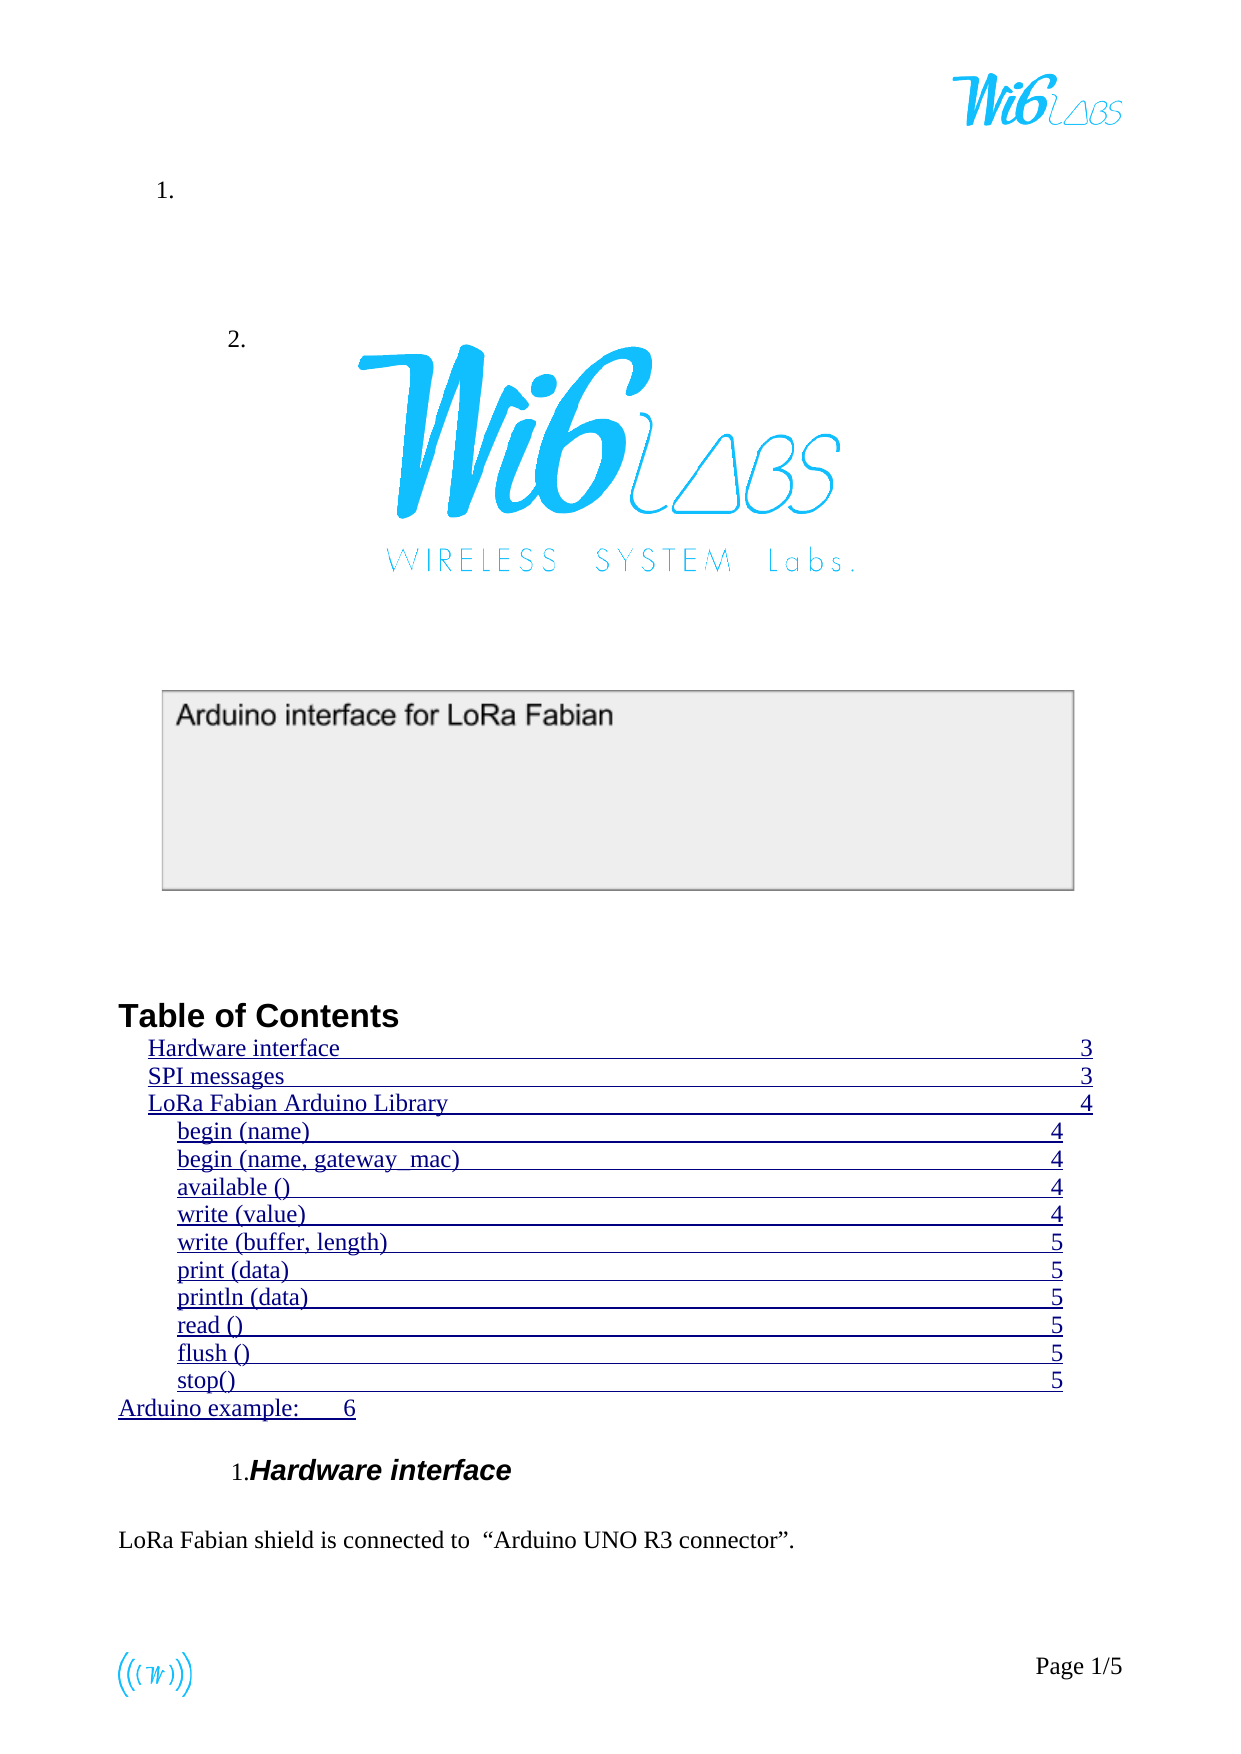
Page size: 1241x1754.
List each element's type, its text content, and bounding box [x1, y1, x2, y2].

text Hardware interface 3 [148, 1034, 1122, 1062]
text stop() 5 [177, 1367, 1122, 1394]
picture [118, 1652, 125, 1666]
text LoRa Fabian Arduino Library 4 [148, 1089, 1122, 1117]
picture [118, 1683, 125, 1697]
text println (data) 5 [177, 1283, 1122, 1311]
picture [186, 1652, 192, 1664]
picture [317, 308, 888, 609]
text write (buffer, length) 5 [177, 1228, 1122, 1256]
picture [1024, 101, 1038, 121]
text begin (name) 4 [177, 1117, 1122, 1145]
text flush () 5 [177, 1339, 1122, 1367]
text Table of Contents [118, 997, 1122, 1034]
text SPI messages 3 [148, 1062, 1122, 1089]
picture [952, 80, 970, 126]
picture [973, 91, 987, 126]
text LoRa Fabian shield is connected to “Arduino UNO R3 connector”. [118, 1527, 1122, 1554]
text Arduino example: 6 [118, 1394, 1122, 1422]
picture [952, 73, 988, 100]
picture [991, 73, 1123, 126]
text write (value) 4 [177, 1200, 1122, 1228]
picture [121, 1652, 192, 1697]
picture [161, 690, 1075, 891]
text begin (name, gateway_mac) 4 [177, 1145, 1122, 1173]
text read () 5 [177, 1311, 1122, 1339]
picture [186, 1685, 192, 1697]
text print (data) 5 [177, 1256, 1122, 1283]
text available () 4 [177, 1173, 1122, 1200]
list Hardware interface [118, 1454, 1122, 1486]
